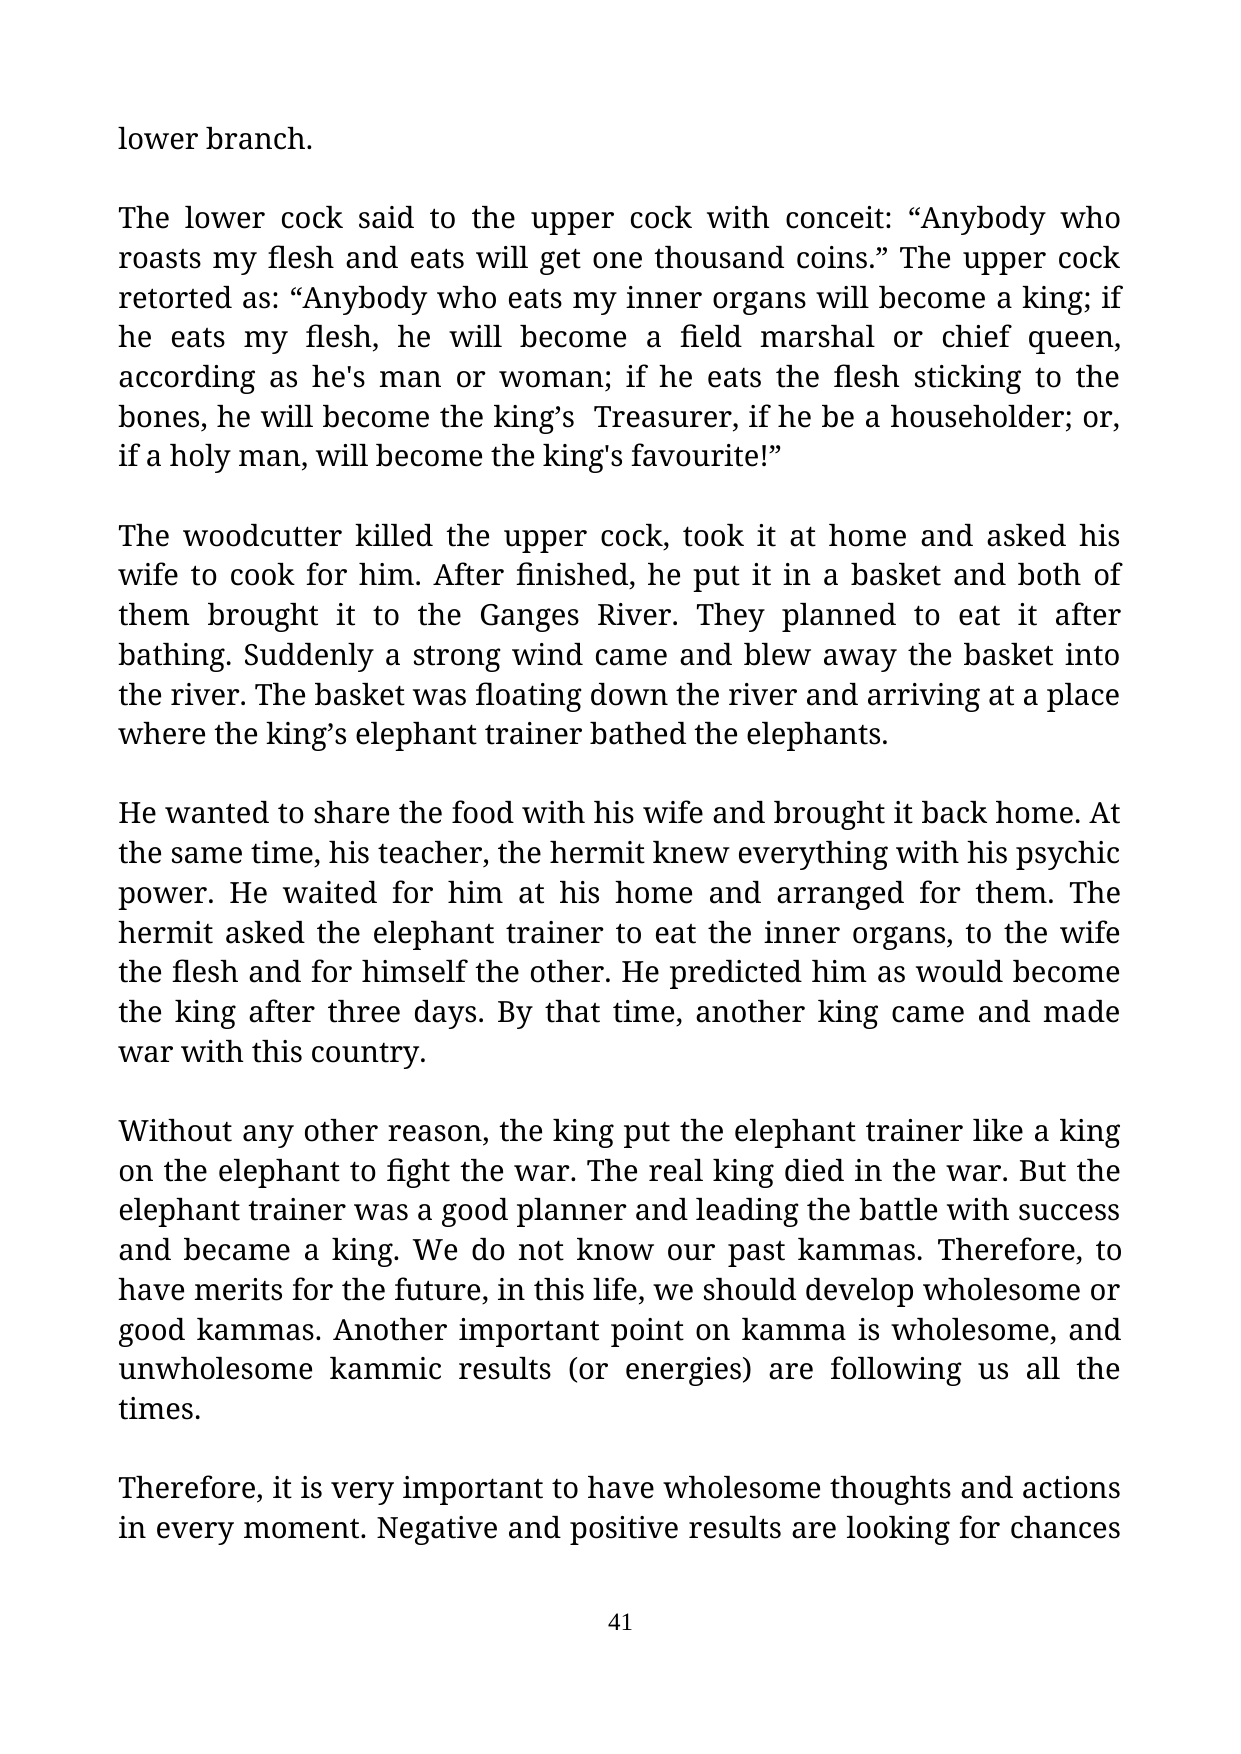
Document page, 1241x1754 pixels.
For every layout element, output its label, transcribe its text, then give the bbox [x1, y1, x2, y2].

text lower branch. The lower cock said to the upper cock with conceit: “Anybody who roasts my flesh and eats will get one thousand coins.” The upper cock retorted as: “Anybody who eats my inner organs will become a king; if he eats my flesh, he will become a field marshal or chief queen, according as he's man or woman; if he eats the flesh sticking to the bones, he will become the king’s Treasurer, if he be a householder; or, if a holy man, will become the king's favourite!” The woodcutter killed the upper cock, took it at home and asked his wife to cook for him. After finished, he put it in a basket and both of them brought it to the Ganges River. They planned to eat it after bathing. Suddenly a strong wind came and blew away the basket into the river. The basket was floating down the river and arriving at a place where the king’s elephant trainer bathed the elephants. He wanted to share the food with his wife and brought it back home. At the same time, his teacher, the hermit knew everything with his psychic power. He waited for him at his home and arranged for them. The hermit asked the elephant trainer to eat the inner organs, to the wife the flesh and for himself the other. He predicted him as would become the king after three days. By that time, another king came and made war with this country. Without any other reason, the king put the elephant trainer like a king on the elephant to fight the war. The real king died in the war. But the elephant trainer was a good planner and leading the battle with success and became a king. We do not know our past kammas. Therefore, to have merits for the future, in this life, we should develop wholesome or good kammas. Another important point on kamma is wholesome, and unwholesome kammic results (or energies) are following us all the times. Therefore, it is very important to have wholesome thoughts and actions in every moment. Negative and positive results are looking for chances [118, 118, 1122, 1547]
